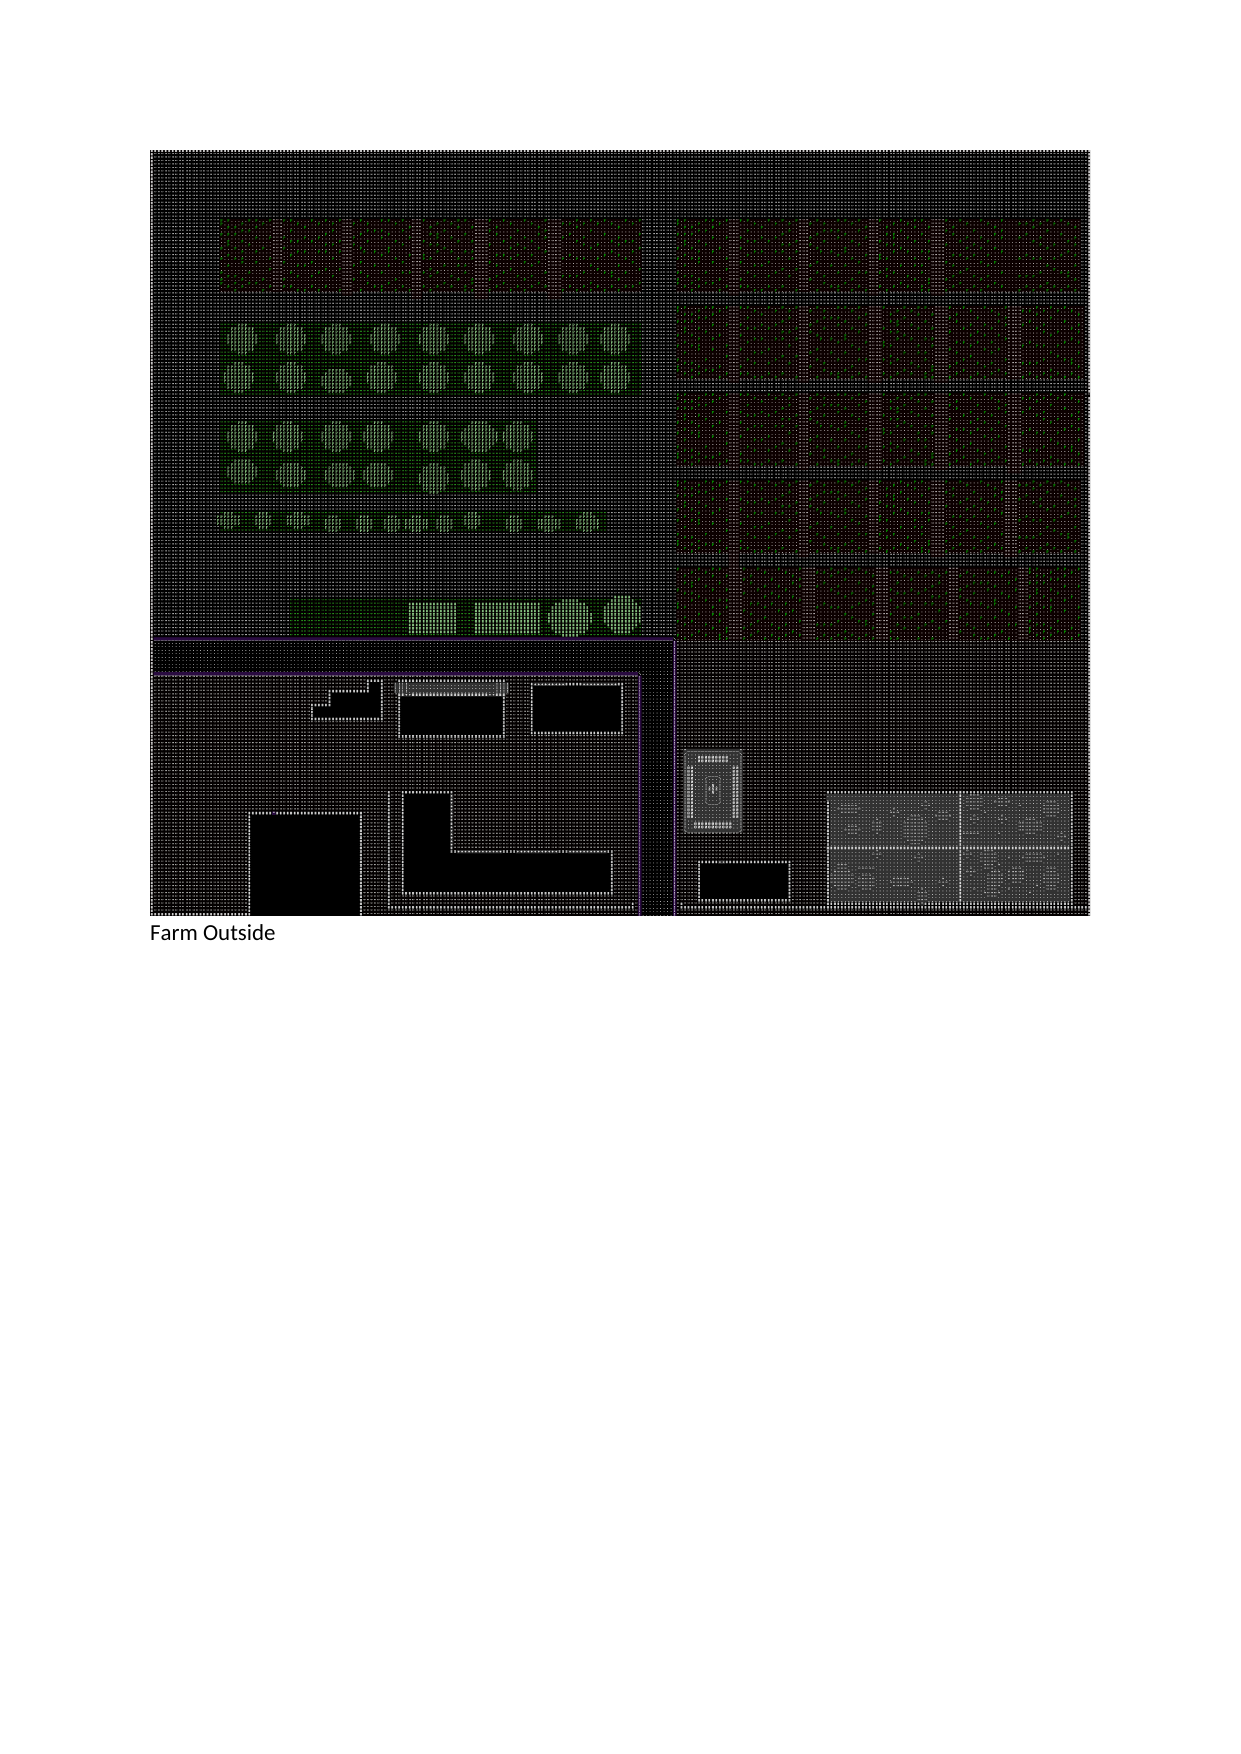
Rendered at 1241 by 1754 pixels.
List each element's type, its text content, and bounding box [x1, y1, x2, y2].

text Farm Outside [150, 916, 1090, 946]
picture [150, 150, 1091, 916]
